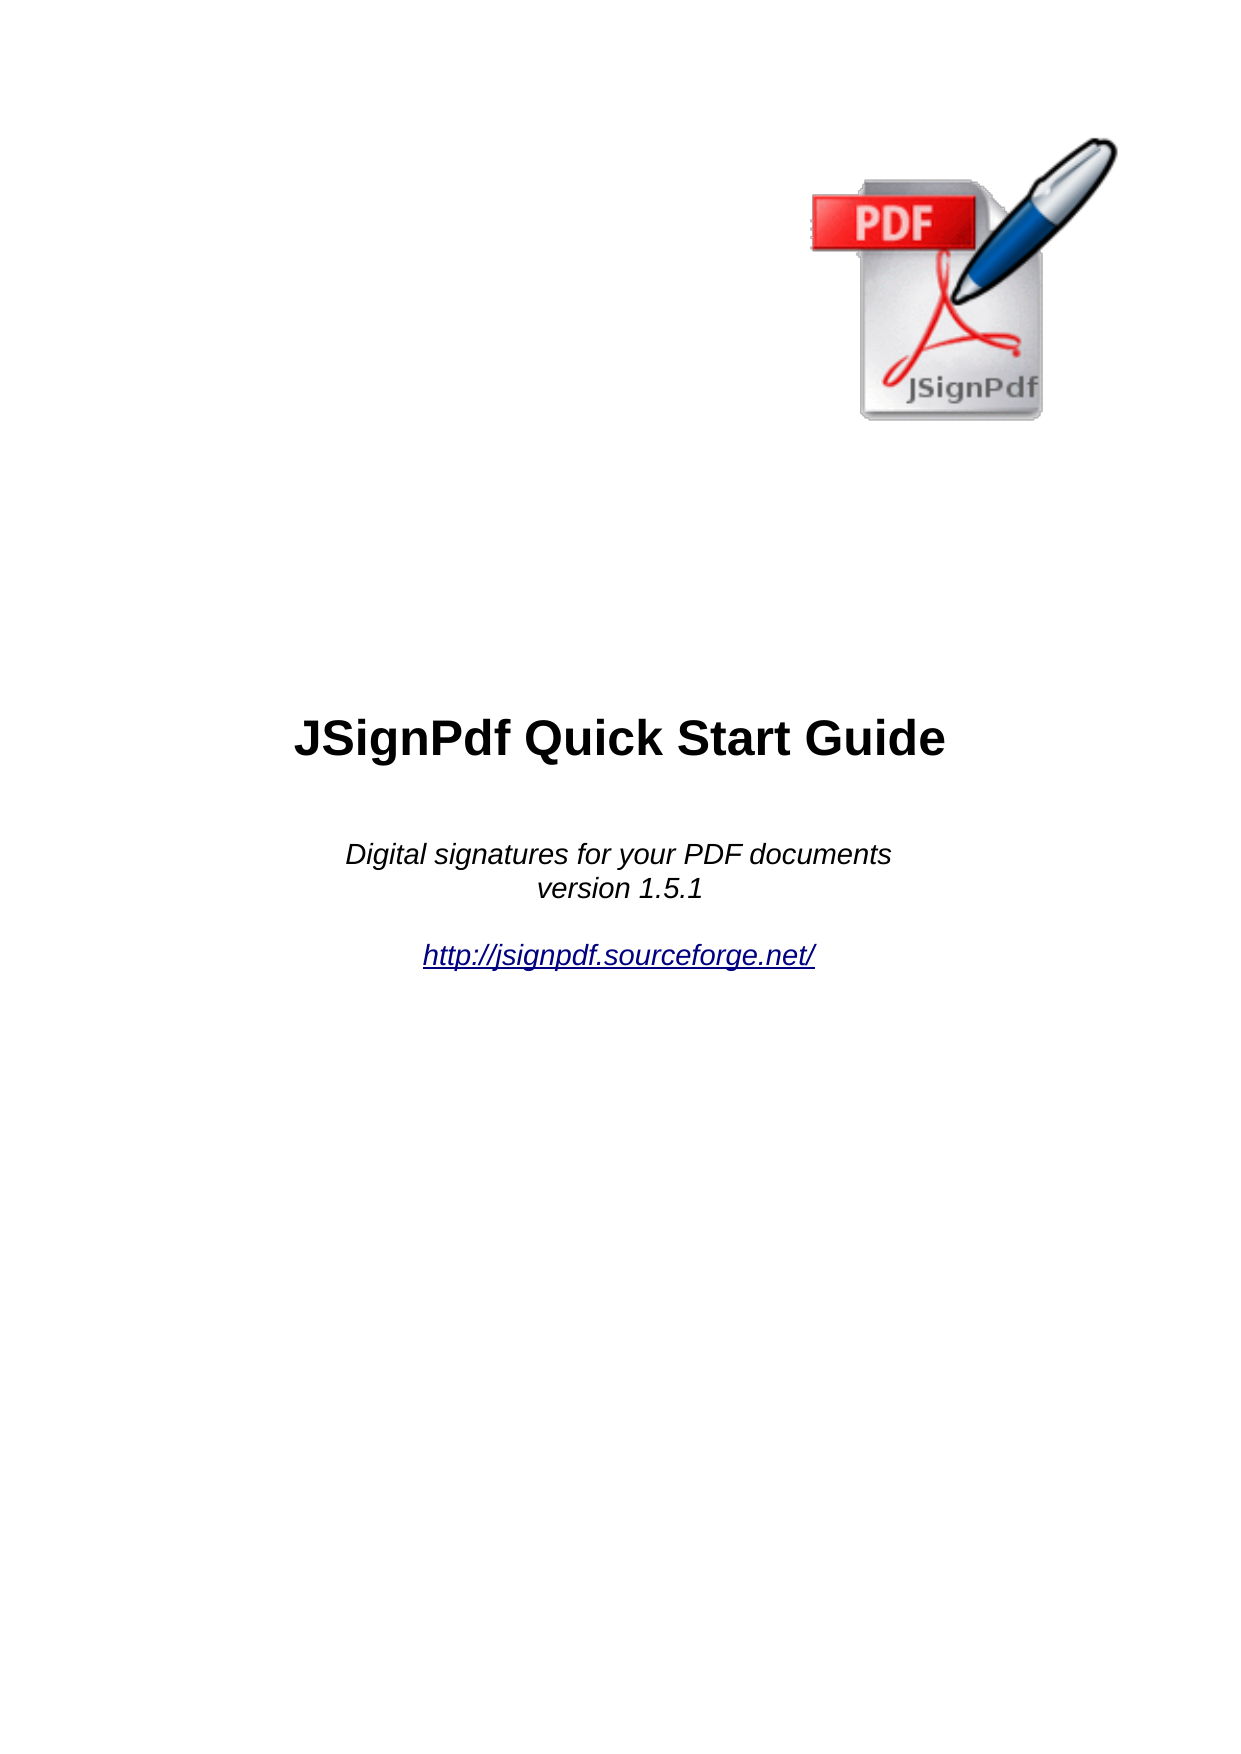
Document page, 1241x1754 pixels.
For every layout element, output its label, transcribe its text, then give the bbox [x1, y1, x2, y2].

title JSignPdf Quick Start Guide [118, 708, 1122, 766]
picture [809, 118, 1122, 431]
subtitle Digital signatures for your PDF documents version 1.5.1 http://jsignpdf.sourceforge.net/ [118, 837, 1122, 971]
